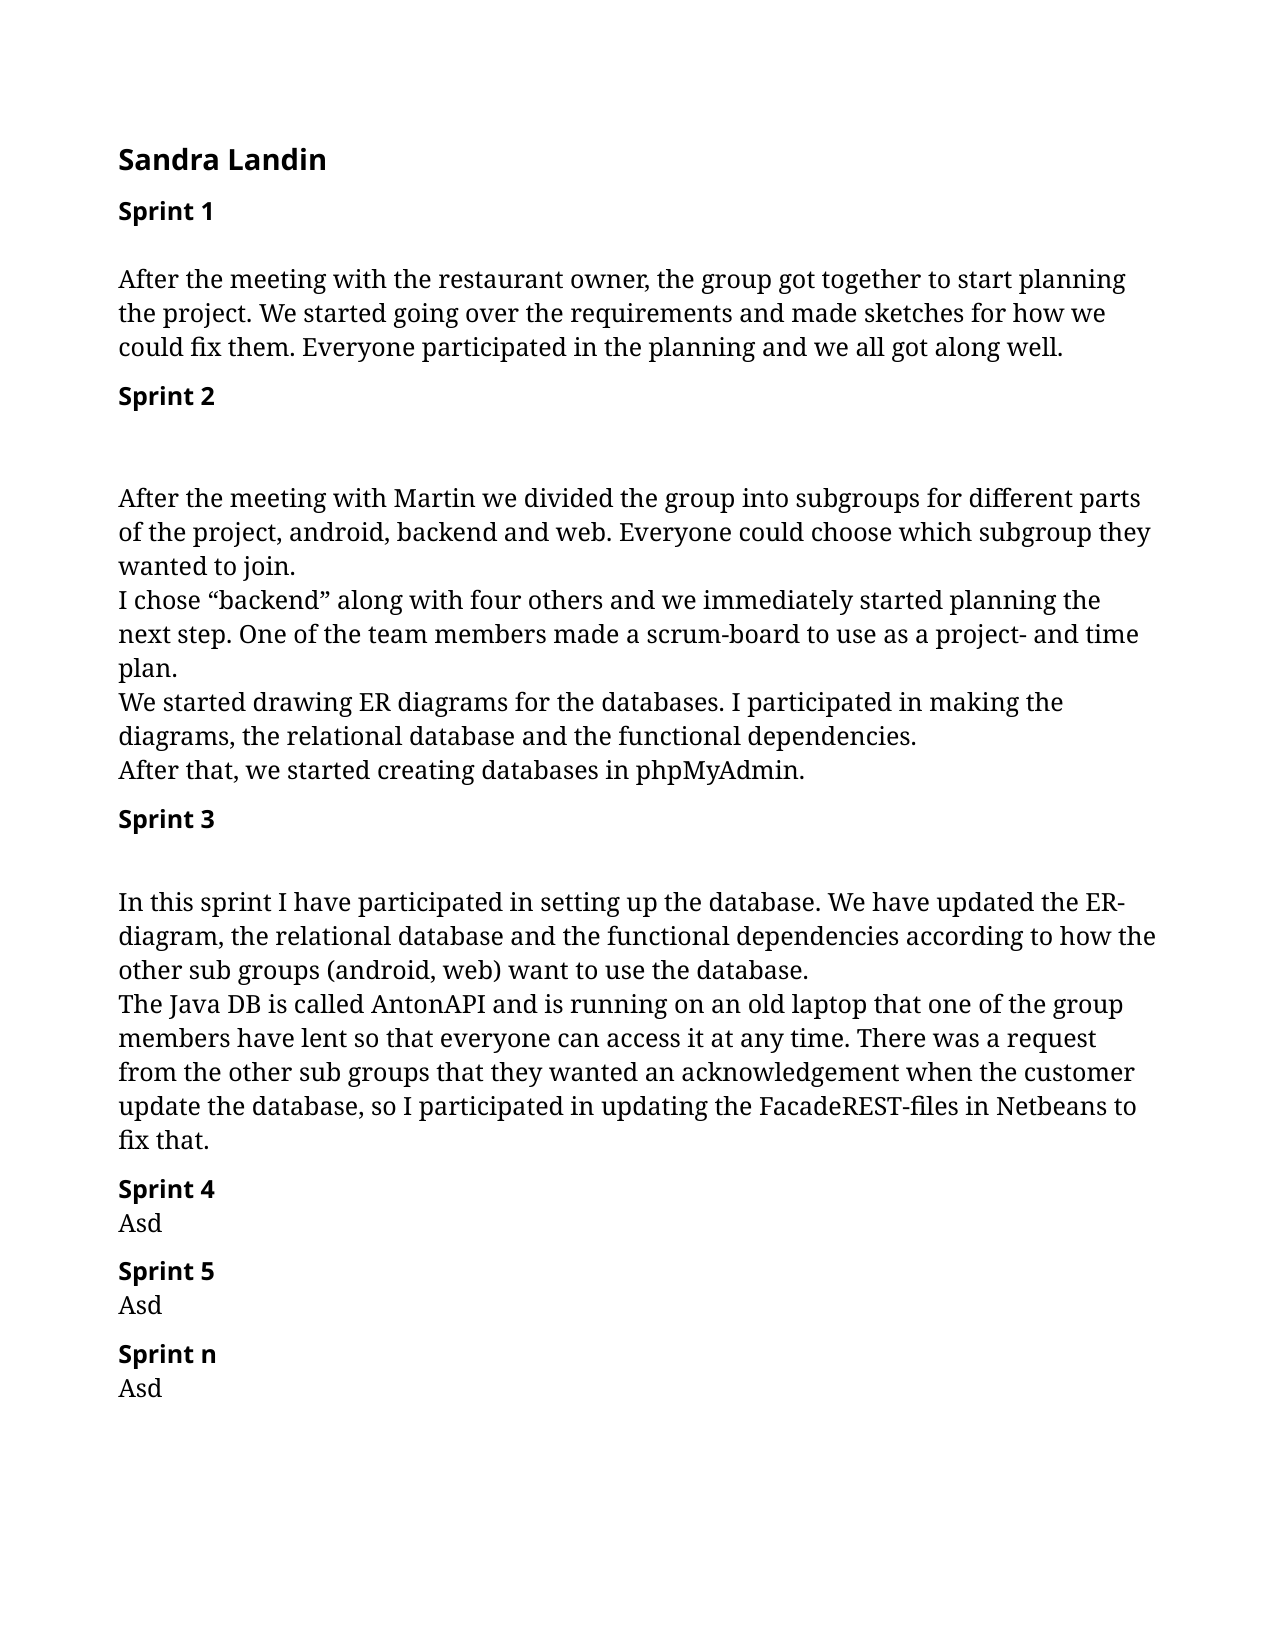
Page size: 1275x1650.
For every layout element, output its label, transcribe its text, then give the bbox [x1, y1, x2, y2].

text After that, we started creating databases in phpMyAdmin. [118, 753, 1157, 787]
subtitle Sprint 2 [118, 378, 1157, 412]
text After the meeting with Martin we divided the group into subgroups for different parts of the project, android, backend and web. Everyone could choose which subgroup they wanted to join. [118, 480, 1157, 582]
text We started drawing ER diagrams for the databases. I participated in making the diagrams, the relational database and the functional dependencies. [118, 685, 1157, 753]
text Asd [118, 1205, 1157, 1239]
text I chose “backend” along with four others and we immediately started planning the next step. One of the team members made a scrum-board to use as a project- and time plan. [118, 582, 1157, 685]
subtitle Sandra Landin [118, 139, 1157, 179]
subtitle Sprint 1 [118, 193, 1157, 227]
text In this sprint I have participated in setting up the database. We have updated the ER-diagram, the relational database and the functional dependencies according to how the other sub groups (android, web) want to use the database. [118, 884, 1157, 986]
subtitle Sprint 4 [118, 1171, 1157, 1205]
subtitle Sprint 5 [118, 1254, 1157, 1288]
text Asd [118, 1371, 1157, 1405]
text The Java DB is called AntonAPI and is running on an old laptop that one of the group members have lent so that everyone can access it at any time. There was a request from the other sub groups that they wanted an acknowledgement when the customer update the database, so I participated in updating the FacadeREST-files in Netbeans to fix that. [118, 986, 1157, 1157]
subtitle Sprint n [118, 1337, 1157, 1371]
subtitle Sprint 3 [118, 801, 1157, 836]
text Asd [118, 1288, 1157, 1322]
text After the meeting with the restaurant owner, the group got together to start planning the project. We started going over the requirements and made sketches for how we could fix them. Everyone participated in the planning and we all got along well. [118, 261, 1157, 363]
